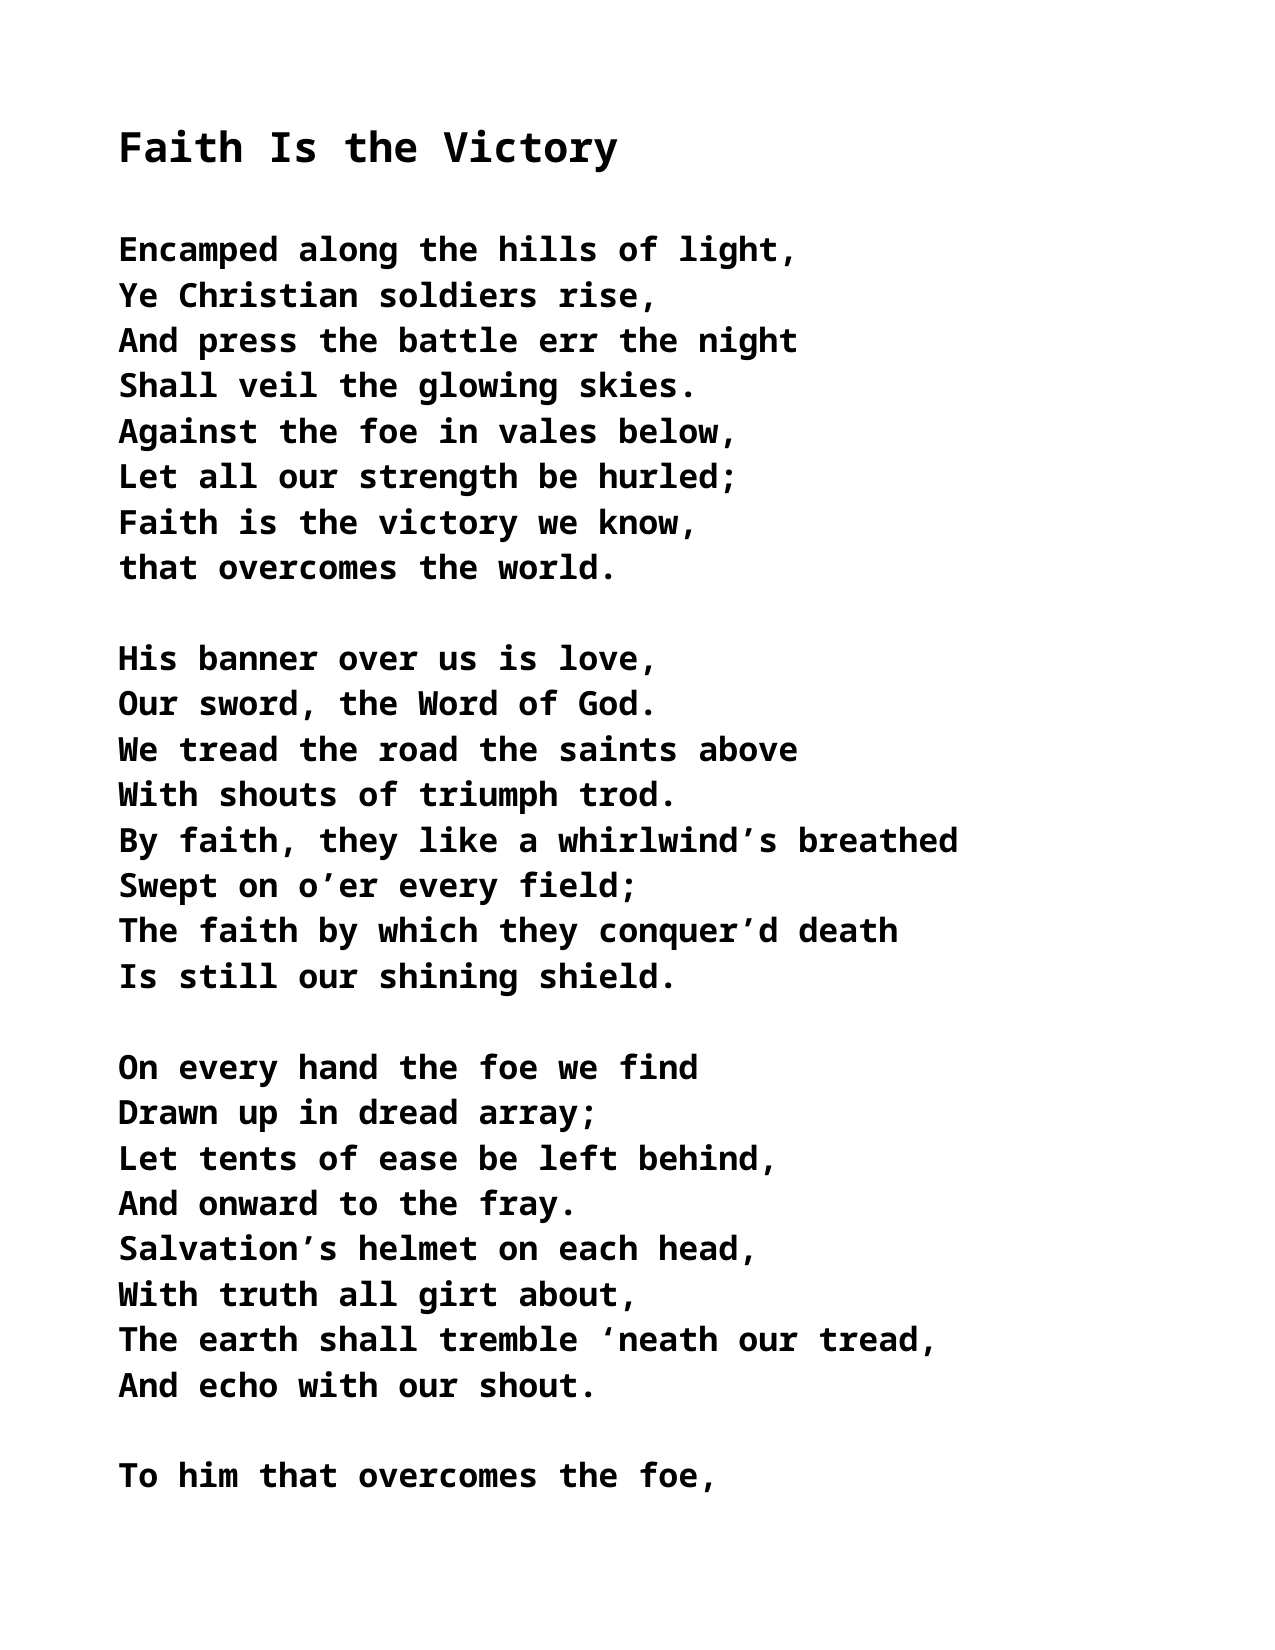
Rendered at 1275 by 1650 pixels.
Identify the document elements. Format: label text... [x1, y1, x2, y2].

text With truth all girt about, [118, 1271, 1157, 1316]
text His banner over us is love, [118, 635, 1157, 680]
text Our sword, the Word of God. [118, 680, 1157, 726]
text Encamped along the hills of light, [118, 226, 1157, 271]
text Let all our strength be hurled; [118, 453, 1157, 498]
text Swept on o’er every field; [118, 862, 1157, 907]
text On every hand the foe we find [118, 1043, 1157, 1089]
text The faith by which they conquer’d death [118, 907, 1157, 953]
text Faith is the victory we know, [118, 498, 1157, 544]
text The earth shall tremble ‘neath our tread, [118, 1316, 1157, 1361]
text With shouts of triumph trod. [118, 771, 1157, 816]
text To him that overcomes the foe, [118, 1452, 1157, 1498]
text Faith Is the Victory [118, 118, 1157, 175]
text By faith, they like a whirlwind’s breathed [118, 816, 1157, 862]
text Drawn up in dread array; [118, 1089, 1157, 1134]
text And press the battle err the night [118, 317, 1157, 362]
text Is still our shining shield. [118, 953, 1157, 998]
text Ye Christian soldiers rise, [118, 271, 1157, 317]
text Shall veil the glowing skies. [118, 362, 1157, 408]
text Let tents of ease be left behind, [118, 1134, 1157, 1180]
text We tread the road the saints above [118, 726, 1157, 771]
text And echo with our shout. [118, 1361, 1157, 1407]
text Salvation’s helmet on each head, [118, 1225, 1157, 1271]
text that overcomes the world. [118, 544, 1157, 589]
text Against the foe in vales below, [118, 408, 1157, 453]
text And onward to the fray. [118, 1180, 1157, 1225]
